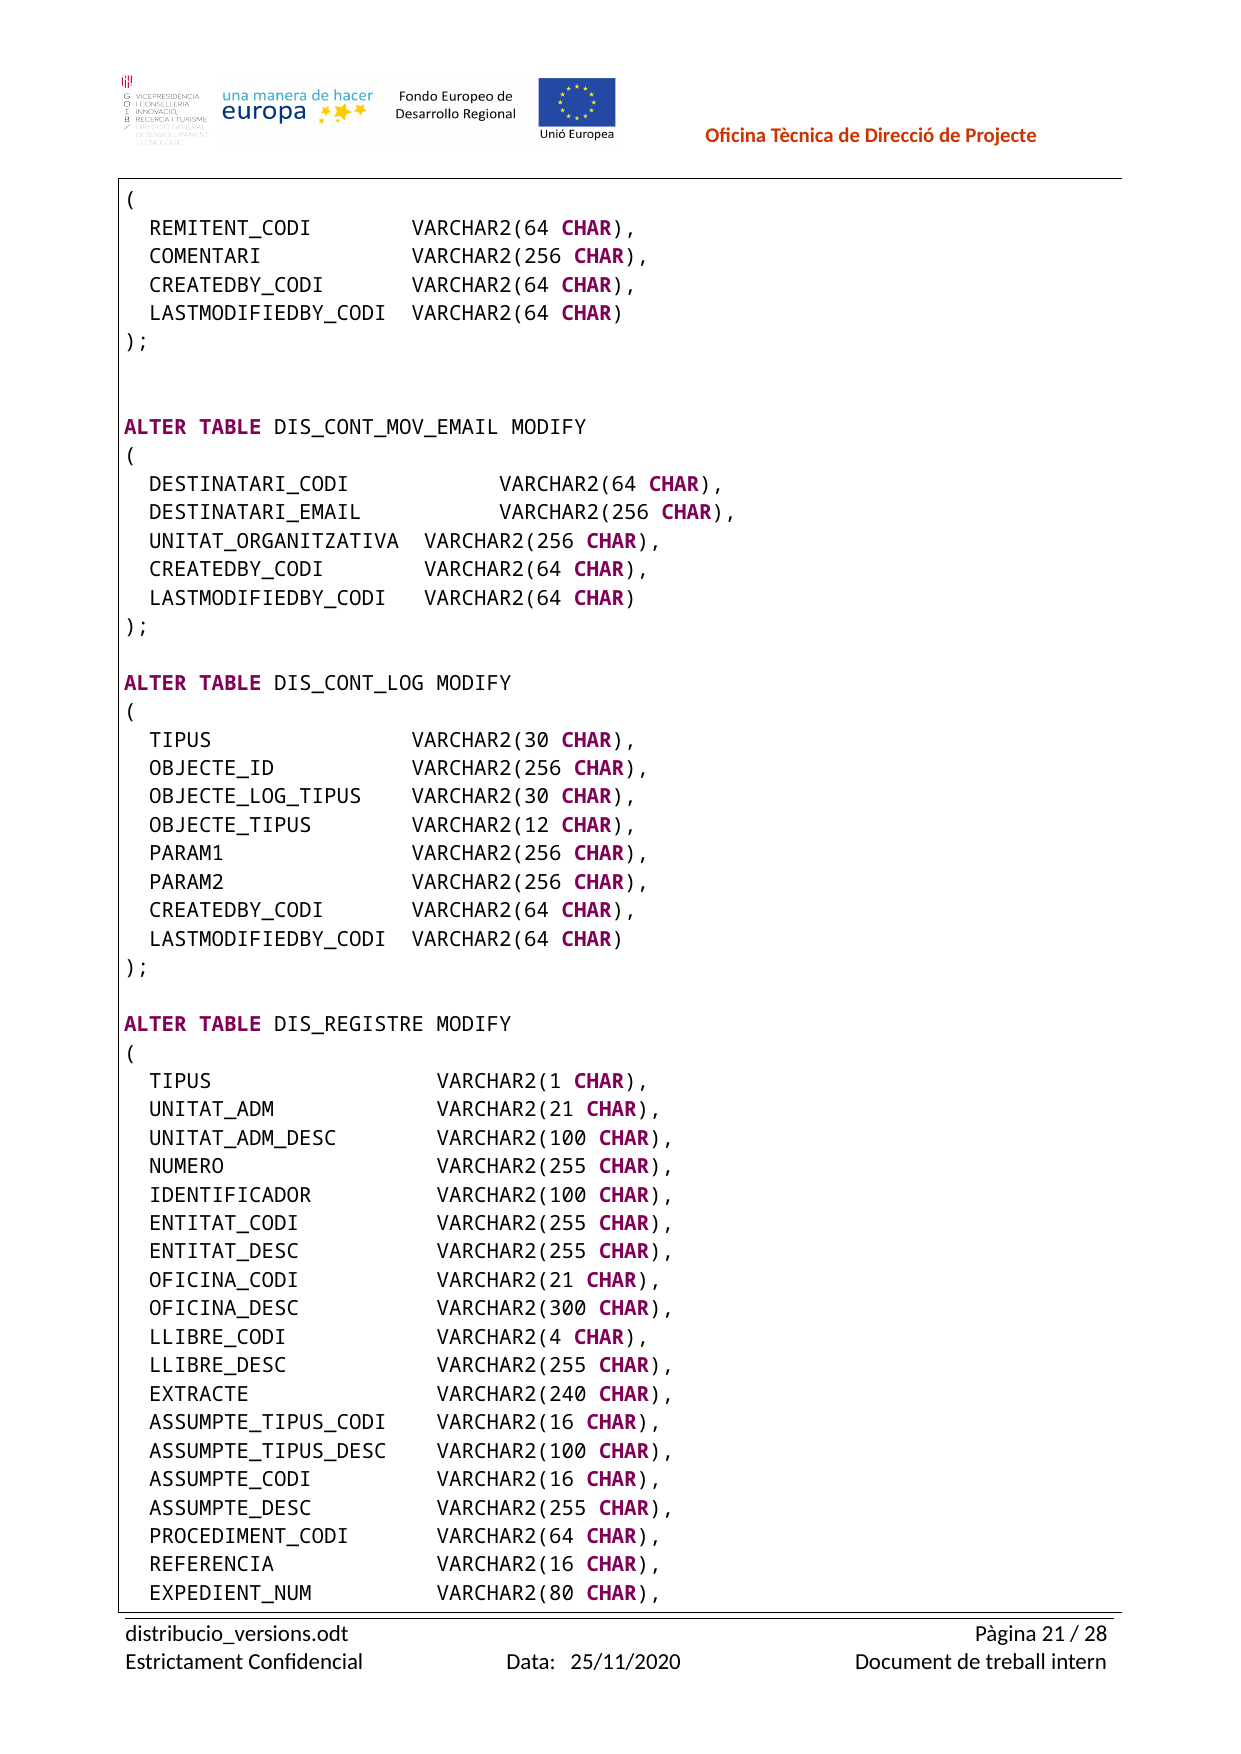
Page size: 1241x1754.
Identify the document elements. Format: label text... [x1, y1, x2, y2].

picture [118, 73, 213, 147]
picture [219, 73, 621, 147]
table_header ( REMITENT_CODI VARCHAR2(64 CHAR), COMENTARI VARCHAR2(256 CHAR), CREATEDBY_CODI VARCHAR2(64 CHAR), LASTMODIFIEDBY_CODI VARCHAR2(64 CHAR) ); ALTER TABLE DIS_CONT_MOV_EMAIL MODIFY ( DESTINATARI_CODI VARCHAR2(64 CHAR), DESTINATARI_EMAIL VARCHAR2(256 CHAR), UNITAT_ORGANITZATIVA VARCHAR2(256 CHAR), CREATEDBY_CODI VARCHAR2(64 CHAR), LASTMODIFIEDBY_CODI VARCHAR2(64 CHAR) ); ALTER TABLE DIS_CONT_LOG MODIFY ( TIPUS VARCHAR2(30 CHAR), OBJECTE_ID VARCHAR2(256 CHAR), OBJECTE_LOG_TIPUS VARCHAR2(30 CHAR), OBJECTE_TIPUS VARCHAR2(12 CHAR), PARAM1 VARCHAR2(256 CHAR), PARAM2 VARCHAR2(256 CHAR), CREATEDBY_CODI VARCHAR2(64 CHAR), LASTMODIFIEDBY_CODI VARCHAR2(64 CHAR) ); ALTER TABLE DIS_REGISTRE MODIFY ( TIPUS VARCHAR2(1 CHAR), UNITAT_ADM VARCHAR2(21 CHAR), UNITAT_ADM_DESC VARCHAR2(100 CHAR), NUMERO VARCHAR2(255 CHAR), IDENTIFICADOR VARCHAR2(100 CHAR), ENTITAT_CODI VARCHAR2(255 CHAR), ENTITAT_DESC VARCHAR2(255 CHAR), OFICINA_CODI VARCHAR2(21 CHAR), OFICINA_DESC VARCHAR2(300 CHAR), LLIBRE_CODI VARCHAR2(4 CHAR), LLIBRE_DESC VARCHAR2(255 CHAR), EXTRACTE VARCHAR2(240 CHAR), ASSUMPTE_TIPUS_CODI VARCHAR2(16 CHAR), ASSUMPTE_TIPUS_DESC VARCHAR2(100 CHAR), ASSUMPTE_CODI VARCHAR2(16 CHAR), ASSUMPTE_DESC VARCHAR2(255 CHAR), PROCEDIMENT_CODI VARCHAR2(64 CHAR), REFERENCIA VARCHAR2(16 CHAR), EXPEDIENT_NUM VARCHAR2(80 CHAR), [119, 179, 1122, 1612]
